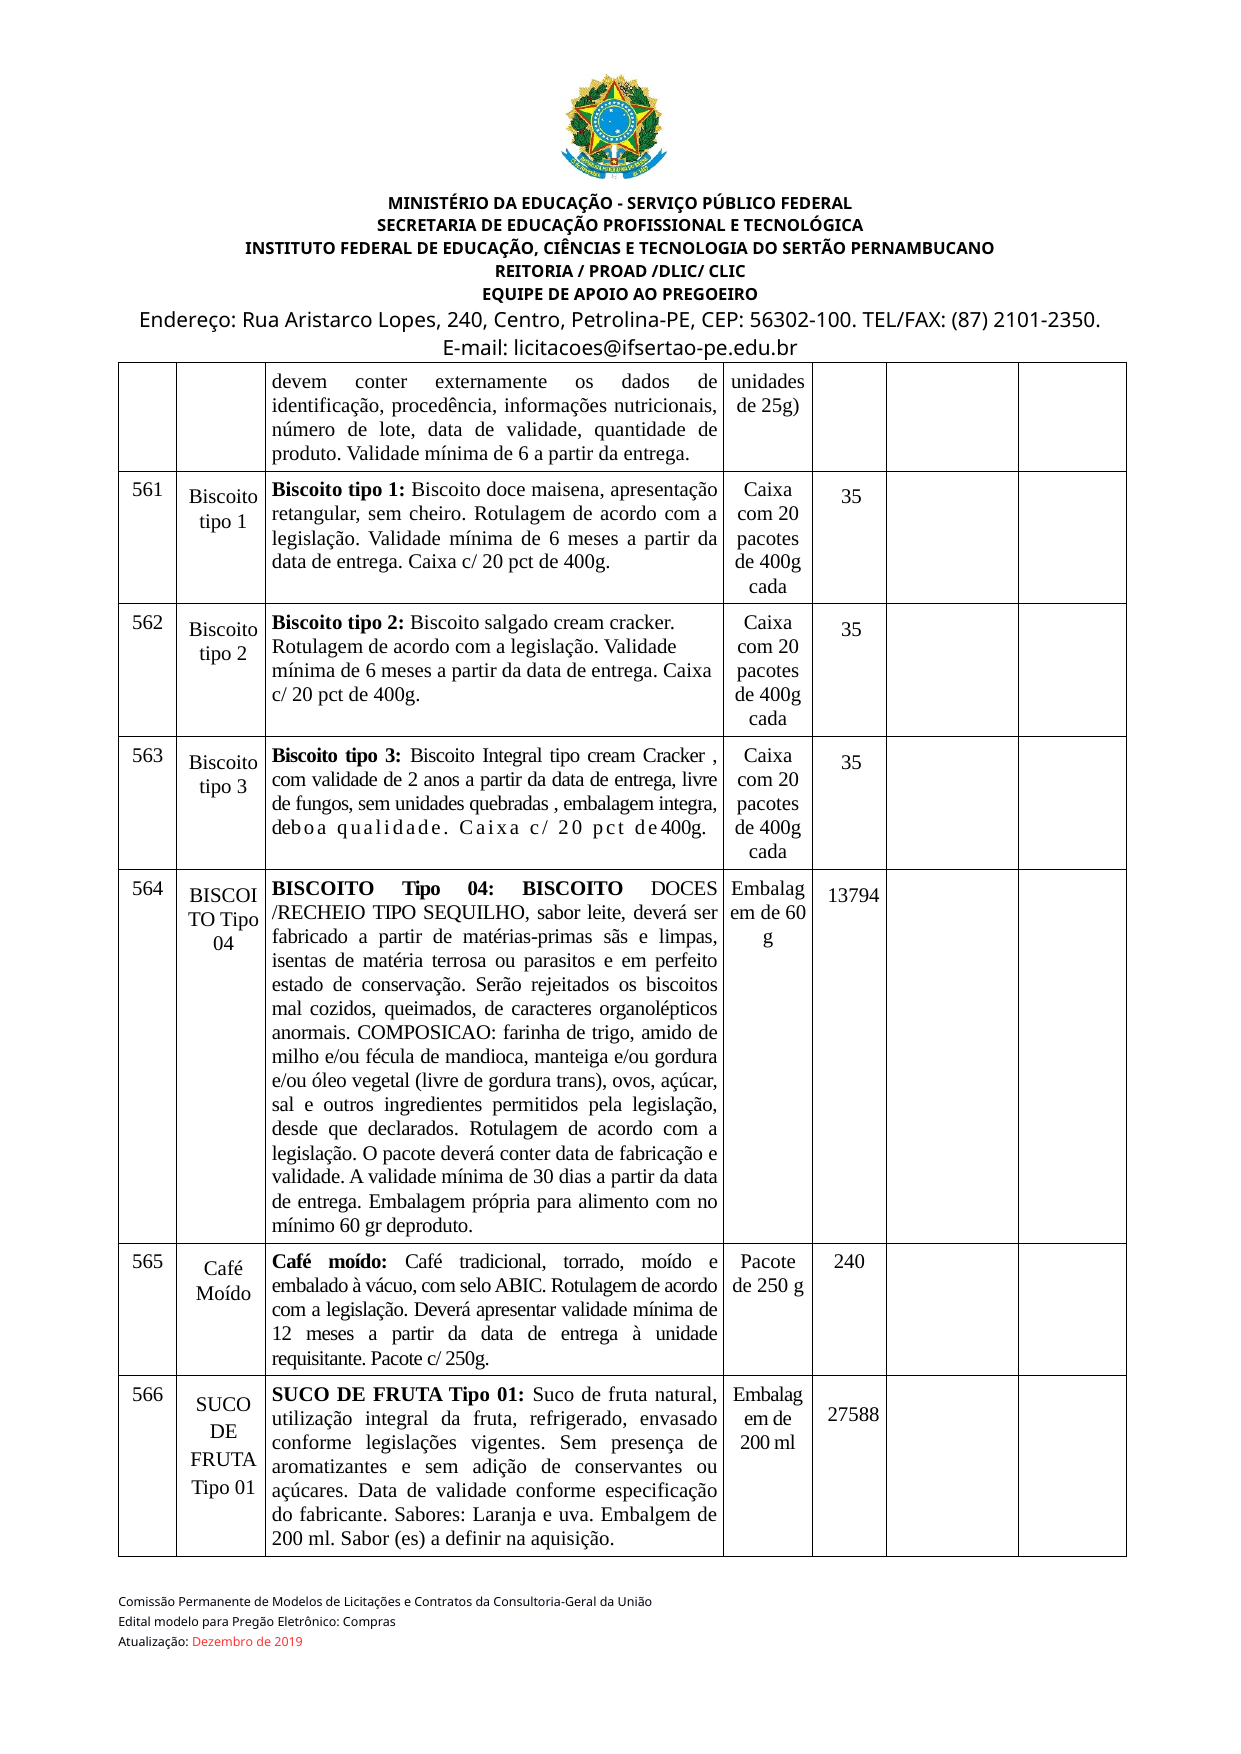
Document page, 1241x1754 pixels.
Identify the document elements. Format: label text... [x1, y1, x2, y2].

table_cell Caixa com 20 pacotes de 400g cada [724, 737, 812, 869]
table_cell 564 [119, 870, 176, 1242]
table_cell BISCOITO Tipo 04: BISCOITO DOCES /RECHEIO TIPO SEQUILHO, sabor leite, deverá ser fabricado a partir de matérias-primas sãs e limpas, isentas de matéria terrosa ou parasitos e em perfeito estado de conservação. Serão rejeitados os biscoitos mal cozidos, queimados, de caracteres organolépticos anormais. COMPOSICAO: farinha de trigo, amido de milho e/ou fécula de mandioca, manteiga e/ou gordura e/ou óleo vegetal (livre de gordura trans), ovos, açúcar, sal e outros ingredientes permitidos pela legislação, desde que declarados. Rotulagem de acordo com a legislação. O pacote deverá conter data de fabricação e validade. A validade mínima de 30 dias a partir da data de entrega. Embalagem própria para alimento com no mínimo 60 gr deproduto. [266, 870, 723, 1242]
table_cell Pacote de 250 g [724, 1244, 812, 1375]
table_cell [1019, 472, 1126, 603]
table_cell [1019, 604, 1126, 736]
table_cell [887, 363, 1018, 471]
table_cell [887, 1376, 1018, 1556]
table_cell [1019, 1376, 1126, 1556]
table_cell 565 [119, 1244, 176, 1375]
table_cell Biscoito tipo 3 [177, 737, 265, 869]
table_cell Embalagem de 60 g [724, 870, 812, 1242]
table_cell Café Moído [177, 1244, 265, 1375]
table_cell Café moído: Café tradicional, torrado, moído e embalado à vácuo, com selo ABIC. Rotulagem de acordo com a legislação. Deverá apresentar validade mínima de 12 meses a partir da data de entrega à unidade requisitante. Pacote c/ 250g. [266, 1244, 723, 1375]
table_cell [177, 363, 265, 471]
picture [560, 74, 667, 179]
table_cell [813, 363, 886, 471]
table_cell devem conter externamente os dados de identificação, procedência, informações nutricionais, número de lote, data de validade, quantidade de produto. Validade mínima de 6 a partir da entrega. [266, 363, 723, 471]
table_cell 35 [813, 472, 886, 603]
table_cell [1019, 363, 1126, 471]
table_cell 240 [813, 1244, 886, 1375]
table_cell Caixa com 20 pacotes de 400g cada [724, 472, 812, 603]
table_cell [887, 737, 1018, 869]
table_cell [119, 363, 176, 471]
table_cell 35 [813, 604, 886, 736]
table_cell [887, 870, 1018, 1242]
table_cell 561 [119, 472, 176, 603]
table_cell [887, 1244, 1018, 1375]
table_cell [887, 604, 1018, 736]
table_cell 27588 [813, 1376, 886, 1556]
table_cell Caixa com 20 pacotes de 400g cada [724, 604, 812, 736]
table_cell SUCO DE FRUTA Tipo 01 [177, 1376, 265, 1556]
table_cell BISCOITO Tipo 04 [177, 870, 265, 1242]
table_cell SUCO DE FRUTA Tipo 01: Suco de fruta natural, utilização integral da fruta, refrigerado, envasado conforme legislações vigentes. Sem presença de aromatizantes e sem adição de conservantes ou açúcares. Data de validade conforme especificação do fabricante. Sabores: Laranja e uva. Embalgem de 200 ml. Sabor (es) a definir na aquisição. [266, 1376, 723, 1556]
table_cell [1019, 870, 1126, 1242]
table_cell Biscoito tipo 2: Biscoito salgado cream cracker. Rotulagem de acordo com a legislação. Validade mínima de 6 meses a partir da data de entrega. Caixa c/ 20 pct de 400g. [266, 604, 723, 736]
table_cell Embalagem de 200 ml [724, 1376, 812, 1556]
table_cell Biscoito tipo 1: Biscoito doce maisena, apresentação retangular, sem cheiro. Rotulagem de acordo com a legislação. Validade mínima de 6 meses a partir da data de entrega. Caixa c/ 20 pct de 400g. [266, 472, 723, 603]
table_cell Biscoito tipo 1 [177, 472, 265, 603]
table_cell 13794 [813, 870, 886, 1242]
table_cell unidades de 25g) [724, 363, 812, 471]
table_cell [1019, 737, 1126, 869]
table_cell Biscoito tipo 3: Biscoito Integral tipo cream Cracker , com validade de 2 anos a partir da data de entrega, livre de fungos, sem unidades quebradas , embalagem integra, deboa qualidade. Caixa c/ 20 pct de400g. [266, 737, 723, 869]
table_cell 566 [119, 1376, 176, 1556]
table_cell [887, 472, 1018, 603]
table_cell Biscoito tipo 2 [177, 604, 265, 736]
table_cell 35 [813, 737, 886, 869]
table_cell 563 [119, 737, 176, 869]
table_cell [1019, 1244, 1126, 1375]
table_cell 562 [119, 604, 176, 736]
